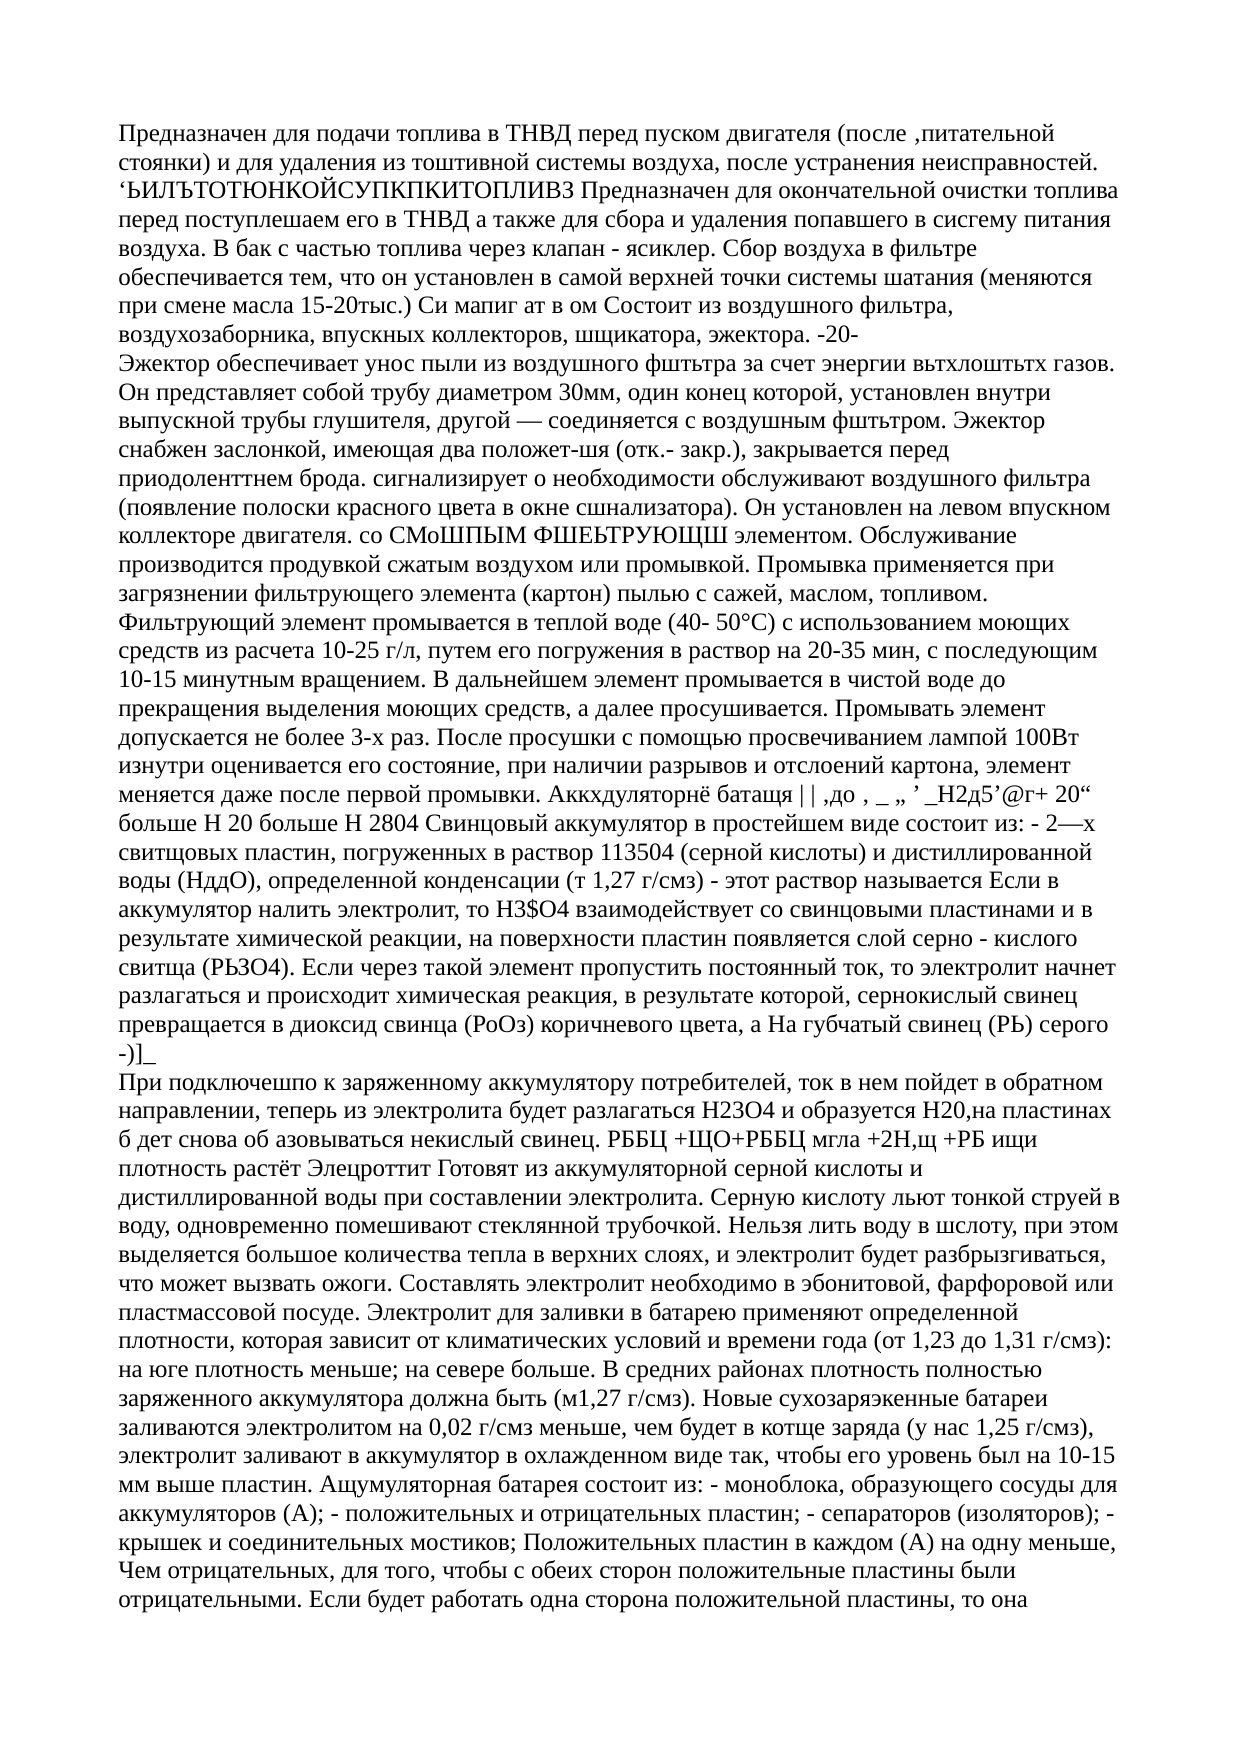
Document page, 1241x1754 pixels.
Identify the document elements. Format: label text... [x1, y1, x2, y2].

text Эжектор обеспечивает унос пыли из воздушного фштьтра за счет энергии вьтхлоштьтх газов. Он представляет собой трубу диаметром 30мм, один конец которой, установлен внутри выпускной трубы глушителя, другой — соединяется с воздушным фштьтром. Эжектор снабжен заслонкой, имеющая два положет-шя (отк.- закр.), закрывается перед приодоленттнем брода. сигнализирует о необходимости обслуживают воздушного фильтра (появление полоски красного цвета в окне сшнализатора). Он установлен на левом впускном коллекторе двигателя. со СМоШПЫМ ФШЕЬТРУЮЩШ элементом. Обслуживание производится продувкой сжатым воздухом или промывкой. Промывка применяется при загрязнении фильтрующего элемента (картон) пылью с сажей, маслом, топливом. Фильтрующий элемент промывается в теплой воде (40- 50°С) с использованием моющих средств из расчета 10-25 г/л, путем его погружения в раствор на 20-35 мин, с последующим 10-15 минутным вращением. В дальнейшем элемент промывается в чистой воде до прекращения выделения моющих средств, а далее просушивается. Промывать элемент допускается не более 3-х раз. После просушки с помощью просвечиванием лампой 100Вт изнутри оценивается его состояние, при наличии разрывов и отслоений картона, элемент меняется даже после первой промывки. Аккхдуляторнё батащя | | ‚до ‚ _ „ ’ _Н2д5’@г+ 20“ больше Н 20 больше Н 2804 Свинцовый аккумулятор в простейшем виде состоит из: - 2—х свитщовых пластин, погруженных в раствор 113504 (серной кислоты) и дистиллированной воды (НддО), определенной конденсации (т 1,27 г/смз) - этот раствор называется Если в аккумулятор налить электролит, то Н3$О4 взаимодействует со свинцовыми пластинами и в результате химической реакции, на поверхности пластин появляется слой серно - кислого свитща (РЬЗО4). Если через такой элемент пропустить постоянный ток, то электролит начнет разлагаться и происходит химическая реакция, в результате которой, сернокислый свинец превращается в диоксид свинца (РоОз) коричневого цвета, а На губчатый свинец (РЬ) серого -)]_ [118, 348, 1122, 1067]
text При подключешпо к заряженному аккумулятору потребителей, ток в нем пойдет в обратном направлении, теперь из электролита будет разлагаться Н23О4 и образуется Н20,на пластинах б дет снова об азовываться некислый свинец. РББЦ +ЩО+РББЦ мгла +2Н,щ +РБ ищи плотность растёт Элецроттит Готовят из аккумуляторной серной кислоты и дистиллированной воды при составлении электролита. Серную кислоту льют тонкой струей в воду, одновременно помешивают стеклянной трубочкой. Нельзя лить воду в шслоту, при этом выделяется большое количества тепла в верхних слоях, и электролит будет разбрызгиваться, что может вызвать ожоги. Составлять электролит необходимо в эбонитовой, фарфоровой или пластмассовой посуде. Электролит для заливки в батарею применяют определенной плотности, которая зависит от климатических условий и времени года (от 1,23 до 1,31 г/смз): на юге плотность меньше; на севере больше. В средних районах плотность полностью заряженного аккумулятора должна быть (м1,27 г/смз). Новые сухозаряэкенные батареи заливаются электролитом на 0,02 г/смз меньше, чем будет в котще заряда (у нас 1,25 г/смз), электролит заливают в аккумулятор в охлажденном виде так, чтобы его уровень был на 10-15 мм выше пластин. Ащумуляторная батарея состоит из: - моноблока, образующего сосуды для аккумуляторов (А); - положительных и отрицательных пластин; - сепараторов (изоляторов); - крышек и соединительных мостиков; Положительных пластин в каждом (А) на одну меньше, Чем отрицательных, для того, чтобы с обеих сторон положительные пластины были отрицательными. Если будет работать одна сторона положительной пластины, то она [118, 1067, 1122, 1613]
text Предназначен для подачи топлива в ТНВД перед пуском двигателя (после ‚питательной стоянки) и для удаления из тоштивной системы воздуха, после устранения неисправностей. ‘ЬИЛЪТОТЮНКОЙСУПКПКИТОПЛИВЗ Предназначен для окончательной очистки топлива перед поступлешаем его в ТНВД а также для сбора и удаления попавшего в сисгему питания воздуха. В бак с частью топлива через клапан - ясиклер. Сбор воздуха в фильтре обеспечивается тем, что он установлен в самой верхней точки системы шатания (меняются при смене масла 15-20тыс.) Си мапиг ат в ом Состоит из воздушного фильтра, воздухозаборника, впускных коллекторов, шщикатора, эжектора. -20- [118, 118, 1122, 348]
